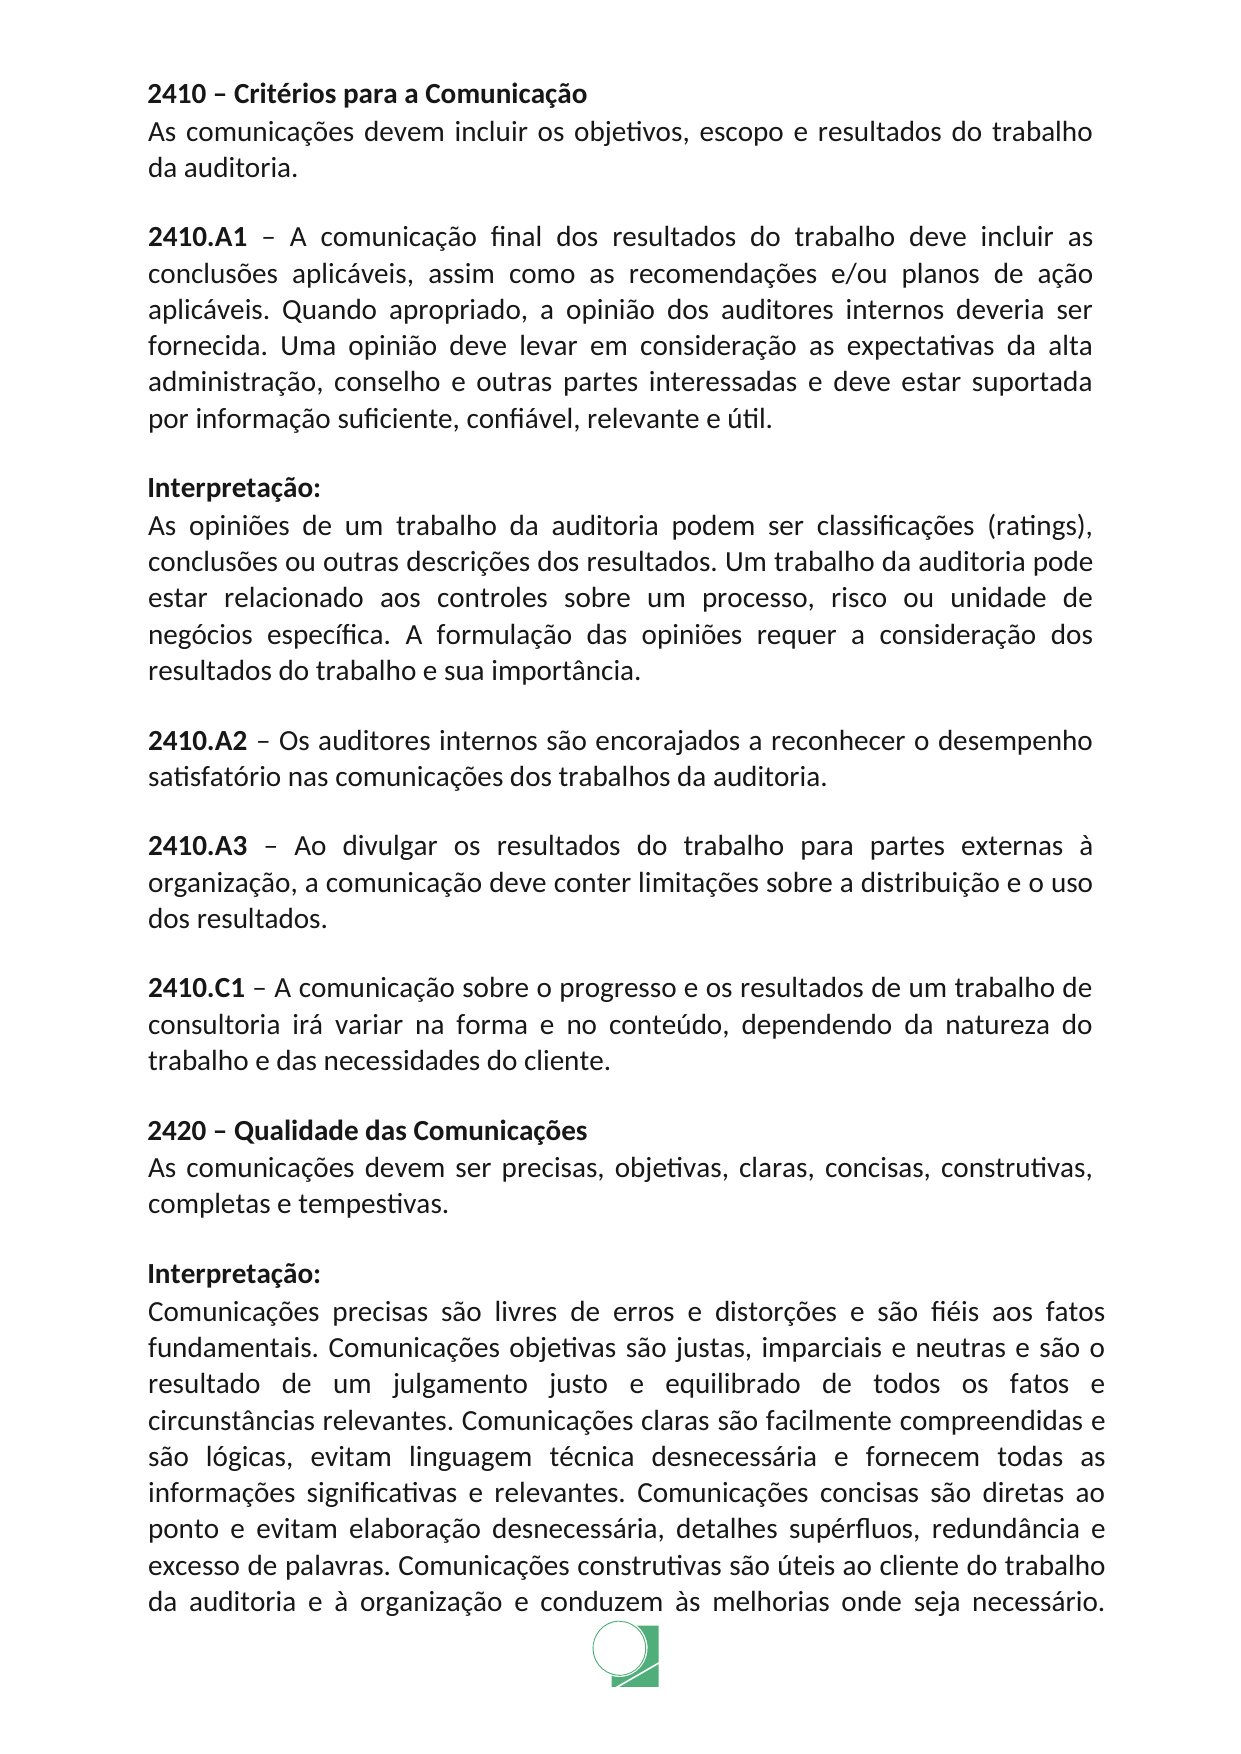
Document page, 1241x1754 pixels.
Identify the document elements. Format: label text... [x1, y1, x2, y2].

text 2410.C1 – A comunicação sobre o progresso e os resultados de um trabalho de consultoria irá variar na forma e no conteúdo, dependendo da natureza do trabalho e das necessidades do cliente. [148, 969, 1094, 1078]
subtitle 2420 – Qualidade das Comunicações [147, 1112, 1107, 1147]
text 2410.A2 – Os auditores internos são encorajados a reconhecer o desempenho satisfatório nas comunicações dos trabalhos da auditoria. [148, 722, 1094, 793]
text Interpretação: [147, 469, 1107, 505]
text As comunicações devem ser precisas, objetivas, claras, concisas, construtivas, completas e tempestivas. [148, 1149, 1094, 1221]
text 2410.A3 – Ao divulgar os resultados do trabalho para partes externas à organização, a comunicação deve conter limitações sobre a distribuição e o uso dos resultados. [148, 827, 1094, 936]
text As comunicações devem incluir os objetivos, escopo e resultados do trabalho da auditoria. [148, 113, 1094, 184]
text 2410.A1 – A comunicação final dos resultados do trabalho deve incluir as conclusões aplicáveis, assim como as recomendações e/ou planos de ação aplicáveis. Quando apropriado, a opinião dos auditores internos deveria ser fornecida. Uma opinião deve levar em consideração as expectativas da alta administração, conselho e outras partes interessadas e deve estar suportada por informação suficiente, confiável, relevante e útil. [148, 218, 1094, 435]
subtitle 2410 – Critérios para a Comunicação [147, 75, 1107, 111]
text Interpretação: [147, 1255, 1107, 1291]
text As opiniões de um trabalho da auditoria podem ser classificações (ratings), conclusões ou outras descrições dos resultados. Um trabalho da auditoria pode estar relacionado aos controles sobre um processo, risco ou unidade de negócios específica. A formulação das opiniões requer a consideração dos resultados do trabalho e sua importância. [148, 507, 1094, 688]
text Comunicações precisas são livres de erros e distorções e são fiéis aos fatos fundamentais. Comunicações objetivas são justas, imparciais e neutras e são o resultado de um julgamento justo e equilibrado de todos os fatos e circunstâncias relevantes. Comunicações claras são facilmente compreendidas e são lógicas, evitam linguagem técnica desnecessária e fornecem todas as informações significativas e relevantes. Comunicações concisas são diretas ao ponto e evitam elaboração desnecessária, detalhes supérfluos, redundância e excesso de palavras. Comunicações construtivas são úteis ao cliente do trabalho da auditoria e à organização e conduzem às melhorias onde seja necessário. [148, 1293, 1107, 1618]
